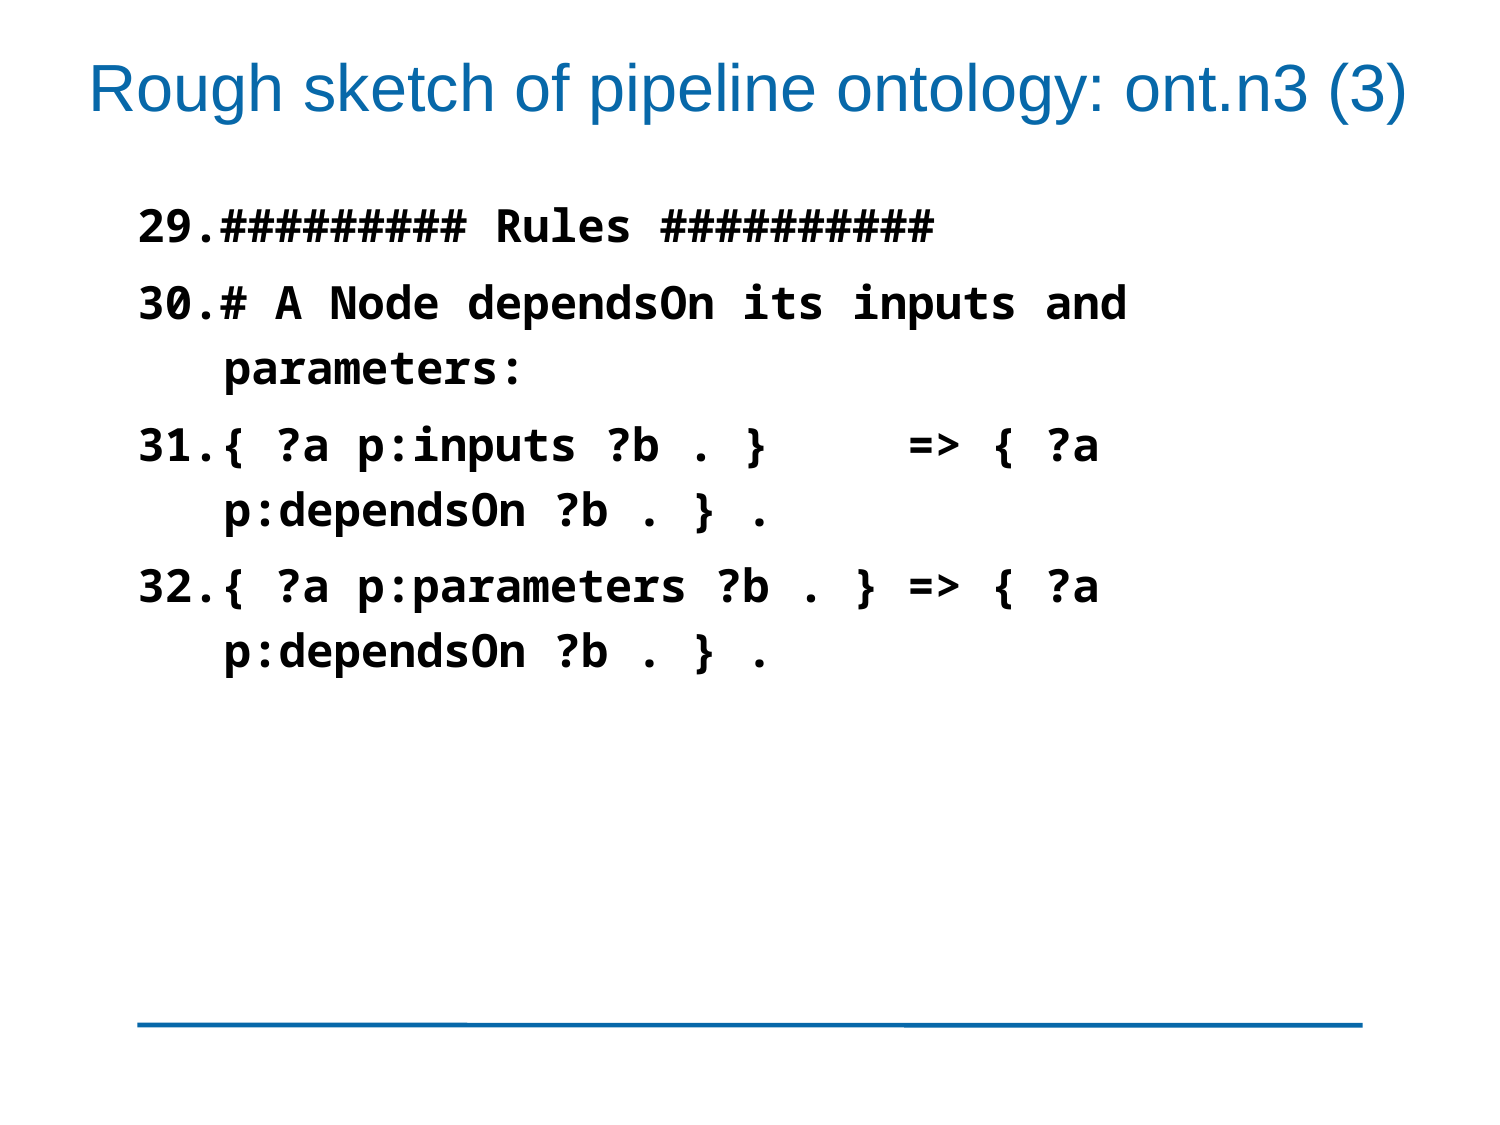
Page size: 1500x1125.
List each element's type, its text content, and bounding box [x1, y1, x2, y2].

title Rough sketch of pipeline ontology: ont.n3 (3) [0, 6, 1500, 149]
list ######### Rules ########## # A Node dependsOn its inputs and parameters: { ?a p:inputs ?b . } => { ?a p:dependsOn ?b . } . { ?a p:parameters ?b . } => { ?a p:dependsOn ?b . } . [115, 179, 1387, 1005]
